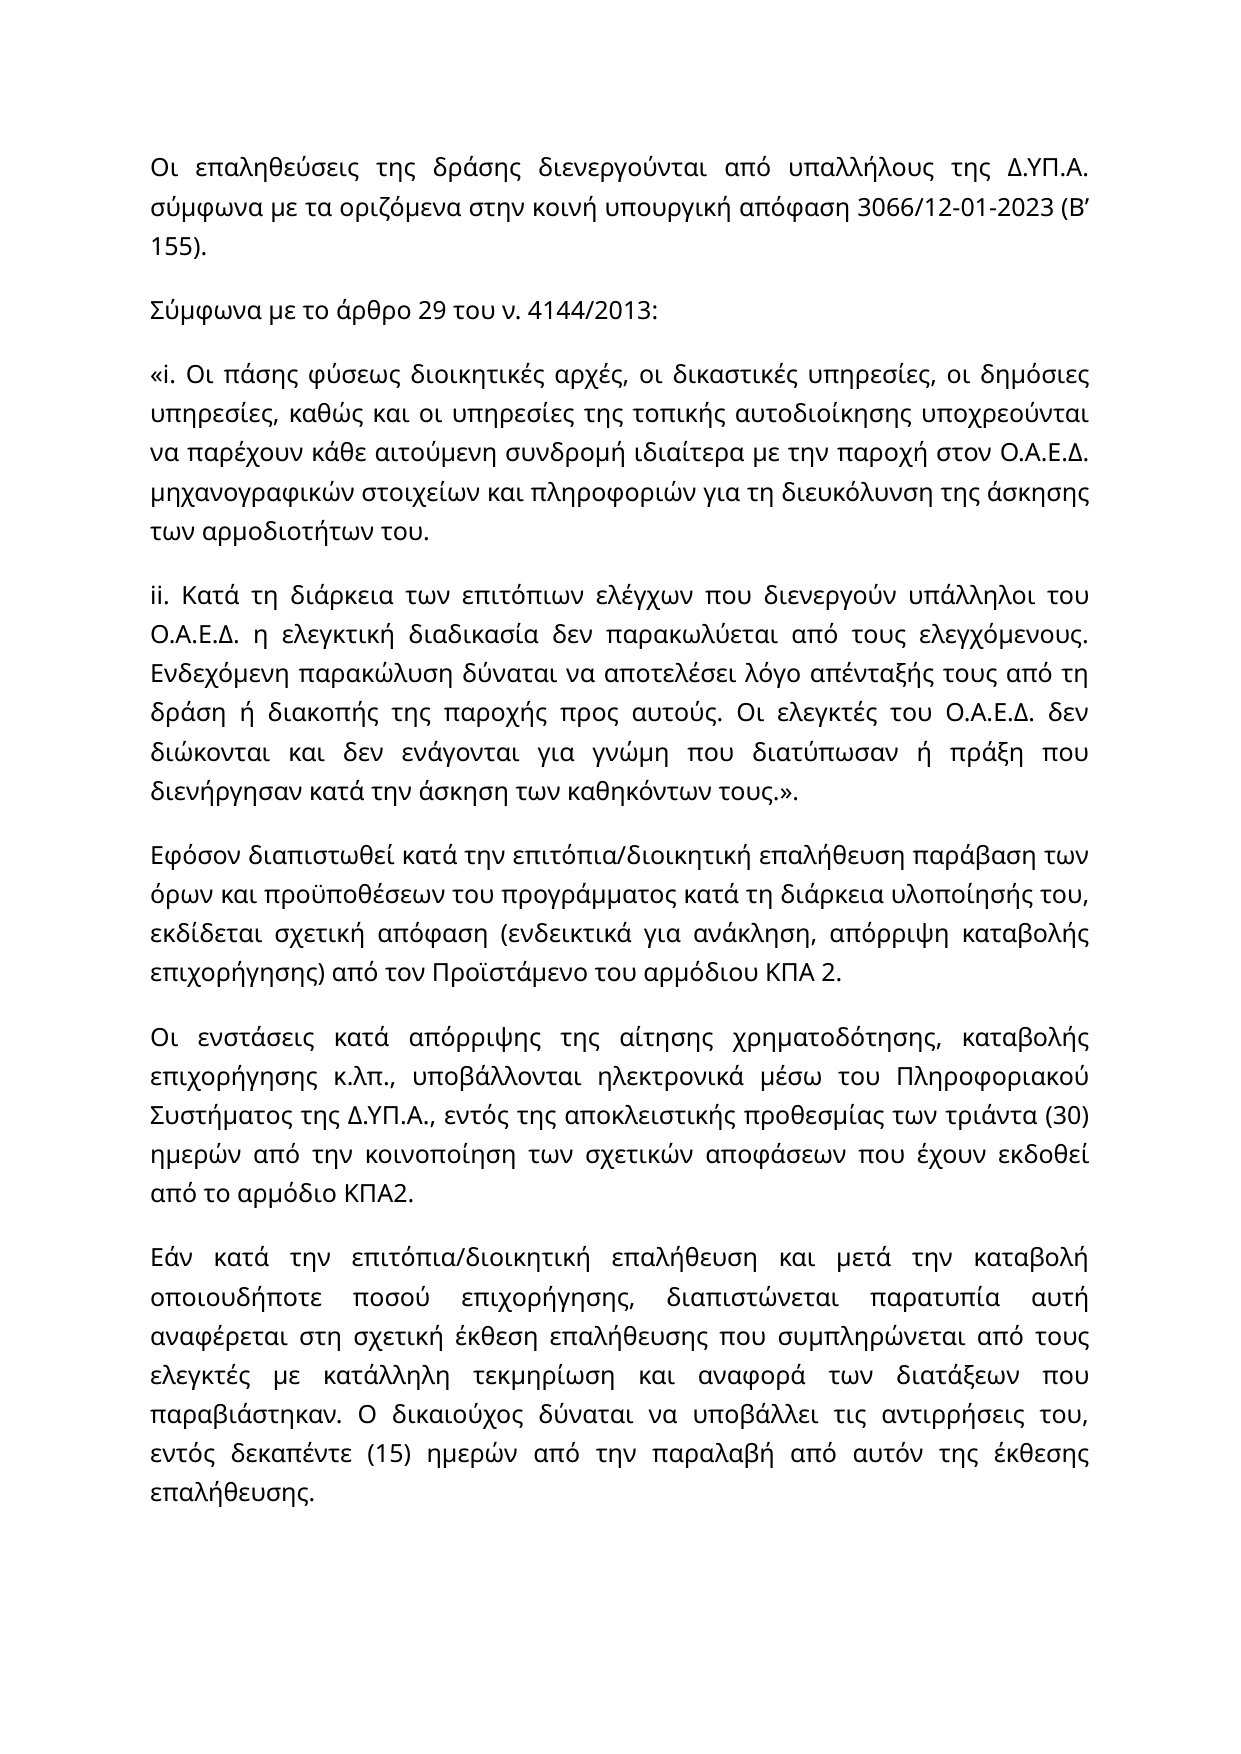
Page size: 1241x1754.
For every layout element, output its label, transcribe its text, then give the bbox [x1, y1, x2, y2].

text «i. Οι πάσης φύσεως διοικητικές αρχές, οι δικαστικές υπηρεσίες, οι δημόσιες υπηρεσίες, καθώς και οι υπηρεσίες της τοπικής αυτοδιοίκησης υποχρεούνται να παρέχουν κάθε αιτούμενη συνδρομή ιδιαίτερα με την παροχή στον Ο.Α.Ε.Δ. μηχανογραφικών στοιχείων και πληροφοριών για τη διευκόλυνση της άσκησης των αρμοδιοτήτων του. [150, 357, 1090, 547]
text Οι επαληθεύσεις της δράσης διενεργούνται από υπαλλήλους της Δ.ΥΠ.Α. σύμφωνα με τα οριζόμενα στην κοινή υπουργική απόφαση 3066/12-01-2023 (Β’ 155). [150, 150, 1090, 262]
text Σύμφωνα με το άρθρο 29 του ν. 4144/2013: [150, 292, 1090, 327]
text Εφόσον διαπιστωθεί κατά την επιτόπια/διοικητική επαλήθευση παράβαση των όρων και προϋποθέσεων του προγράμματος κατά τη διάρκεια υλοποίησής του, εκδίδεται σχετική απόφαση (ενδεικτικά για ανάκληση, απόρριψη καταβολής επιχορήγησης) από τον Προϊστάμενο του αρμόδιου ΚΠΑ 2. [150, 837, 1090, 989]
text Οι ενστάσεις κατά απόρριψης της αίτησης χρηματοδότησης, καταβολής επιχορήγησης κ.λπ., υποβάλλονται ηλεκτρονικά μέσω του Πληροφοριακού Συστήματος της Δ.ΥΠ.Α., εντός της αποκλειστικής προθεσμίας των τριάντα (30) ημερών από την κοινοποίηση των σχετικών αποφάσεων που έχουν εκδοθεί από το αρμόδιο ΚΠΑ2. [150, 1019, 1090, 1210]
text Εάν κατά την επιτόπια/διοικητική επαλήθευση και μετά την καταβολή οποιουδήποτε ποσού επιχορήγησης, διαπιστώνεται παρατυπία αυτή αναφέρεται στη σχετική έκθεση επαλήθευσης που συμπληρώνεται από τους ελεγκτές με κατάλληλη τεκμηρίωση και αναφορά των διατάξεων που παραβιάστηκαν. Ο δικαιούχος δύναται να υποβάλλει τις αντιρρήσεις του, εντός δεκαπέντε (15) ημερών από την παραλαβή από αυτόν της έκθεσης επαλήθευσης. [150, 1240, 1090, 1509]
text ii. Κατά τη διάρκεια των επιτόπιων ελέγχων που διενεργούν υπάλληλοι του Ο.Α.Ε.Δ. η ελεγκτική διαδικασία δεν παρακωλύεται από τους ελεγχόμενους. Ενδεχόμενη παρακώλυση δύναται να αποτελέσει λόγο απένταξής τους από τη δράση ή διακοπής της παροχής προς αυτούς. Οι ελεγκτές του Ο.Α.Ε.Δ. δεν διώκονται και δεν ενάγονται για γνώμη που διατύπωσαν ή πράξη που διενήργησαν κατά την άσκηση των καθηκόντων τους.». [150, 577, 1090, 807]
